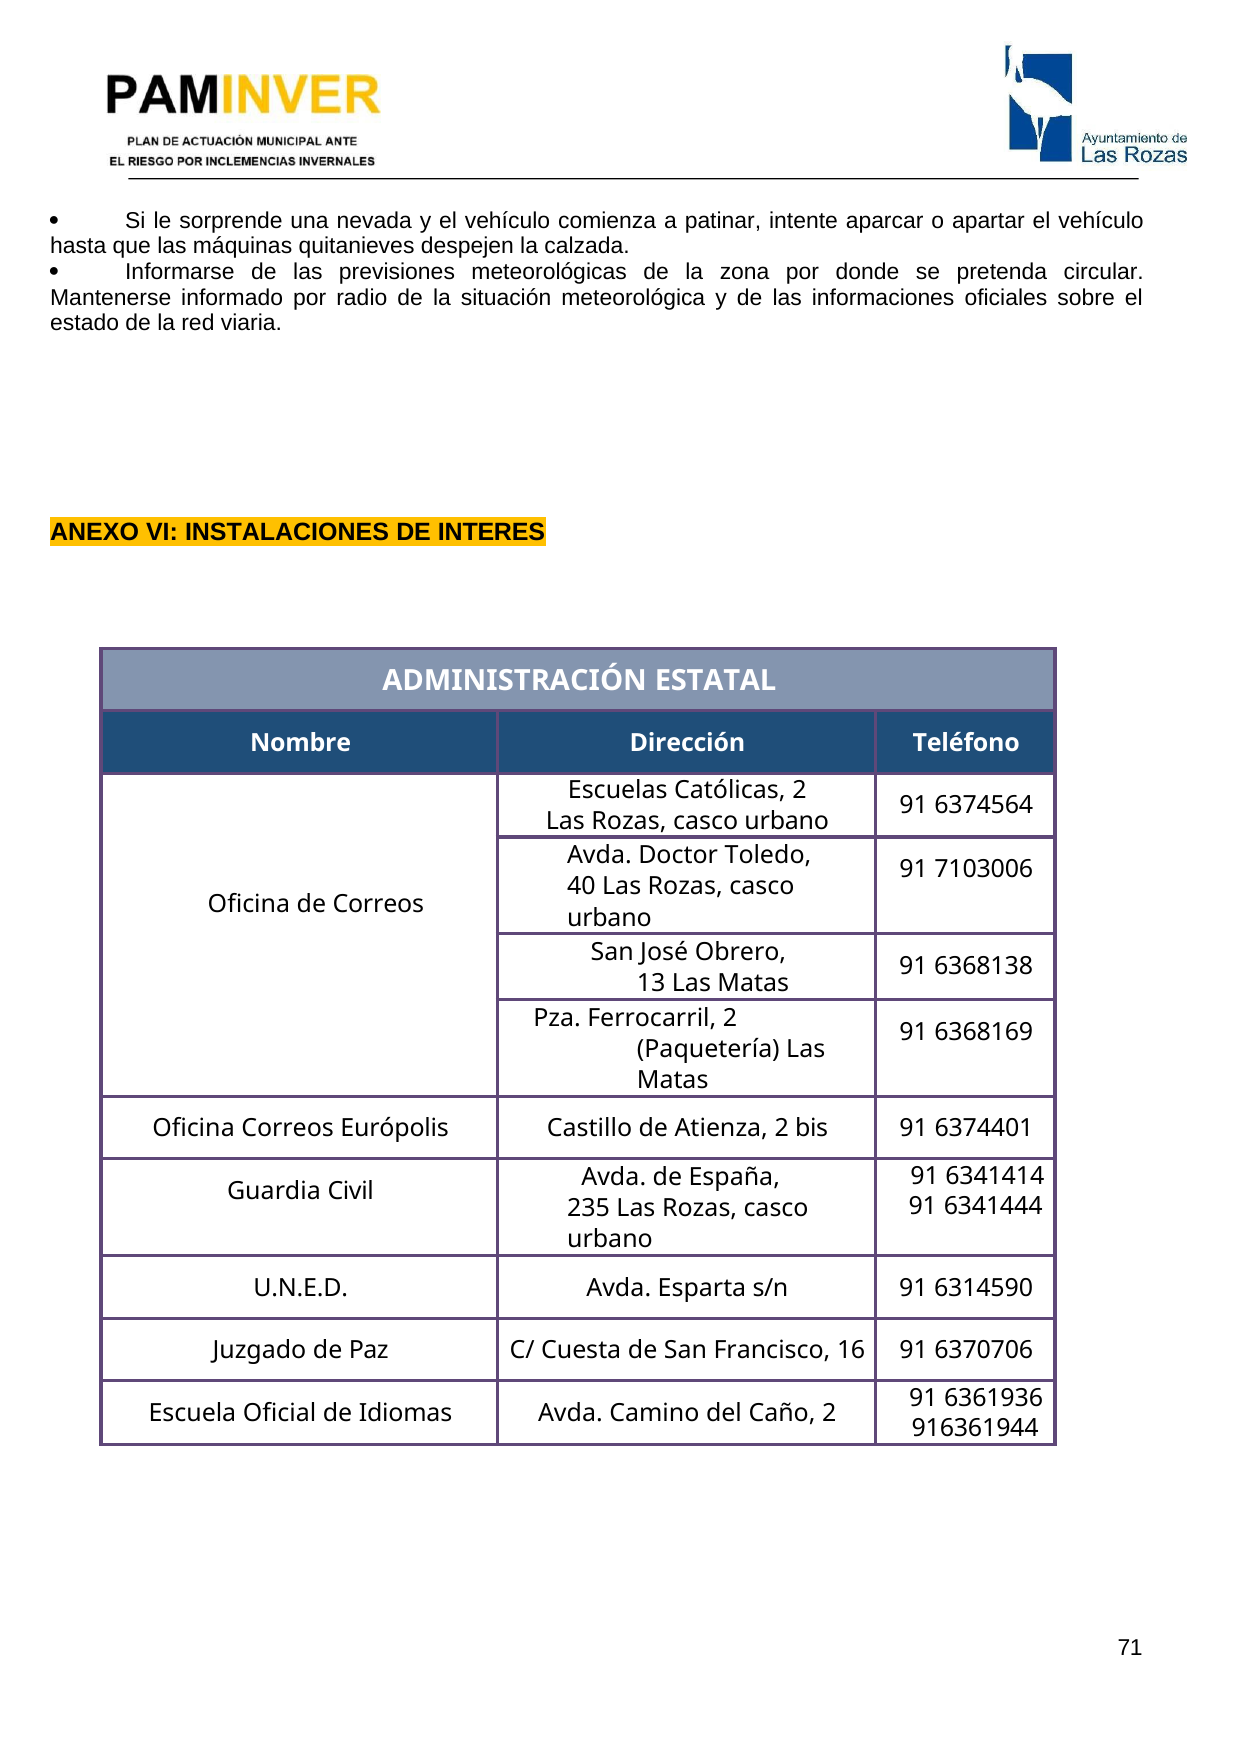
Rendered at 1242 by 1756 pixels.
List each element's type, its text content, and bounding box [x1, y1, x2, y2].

table_cell Avda. Camino del Caño, 2 [499, 1382, 874, 1442]
table_cell Pza. Ferrocarril, 2 (Paquetería) Las Matas [499, 1001, 874, 1095]
table_cell Avda. Doctor Toledo, 40 Las Rozas, casco urbano [499, 839, 874, 932]
table_cell 91 6341414 91 6341444 [877, 1160, 1053, 1254]
table_cell 91 6370706 [877, 1320, 1053, 1379]
table_cell U.N.E.D. [103, 1257, 496, 1317]
table_cell Juzgado de Paz [103, 1320, 496, 1379]
table_cell 91 6374401 [877, 1098, 1053, 1157]
table_cell Oficina Correos Európolis [103, 1098, 496, 1157]
table_cell Avda. Esparta s/n [499, 1257, 874, 1317]
table_cell 91 6361936 916361944 [877, 1382, 1053, 1442]
table_cell 91 6374564 [877, 775, 1053, 835]
list Si le sorprende una nevada y el vehículo comienza a patinar, intente aparcar o apartar el vehículo hasta que las máquinas quitanieves despejen la calzada. [50, 208, 1144, 258]
table_cell Nombre [103, 712, 496, 772]
table_cell Guardia Civil [103, 1160, 496, 1254]
table_cell Castillo de Atienza, 2 bis [499, 1098, 874, 1157]
table_cell Oficina de Correos [103, 775, 496, 1095]
table_cell San José Obrero, 13 Las Matas [499, 935, 874, 998]
table_cell Escuela Oficial de Idiomas [103, 1382, 496, 1442]
table_cell 91 6368169 [877, 1001, 1053, 1095]
list Informarse de las previsiones meteorológicas de la zona por donde se pretenda circular. Mantenerse informado por radio de la situación meteorológica y de las informaciones oficiales sobre el estado de la red viaria. [50, 259, 1144, 335]
table_cell Avda. de España, 235 Las Rozas, casco urbano [499, 1160, 874, 1254]
table_cell 91 7103006 [877, 839, 1053, 932]
table_cell Teléfono [877, 712, 1053, 772]
table_header ADMINISTRACIÓN ESTATAL [103, 650, 1053, 709]
table_cell Escuelas Católicas, 2 Las Rozas, casco urbano [499, 775, 874, 835]
table_cell Dirección [499, 712, 874, 772]
table_cell 91 6314590 [877, 1257, 1053, 1317]
table_cell C/ Cuesta de San Francisco, 16 [499, 1320, 874, 1379]
subtitle ANEXO VI: INSTALACIONES DE INTERES [50, 517, 1217, 546]
table_cell 91 6368138 [877, 935, 1053, 998]
